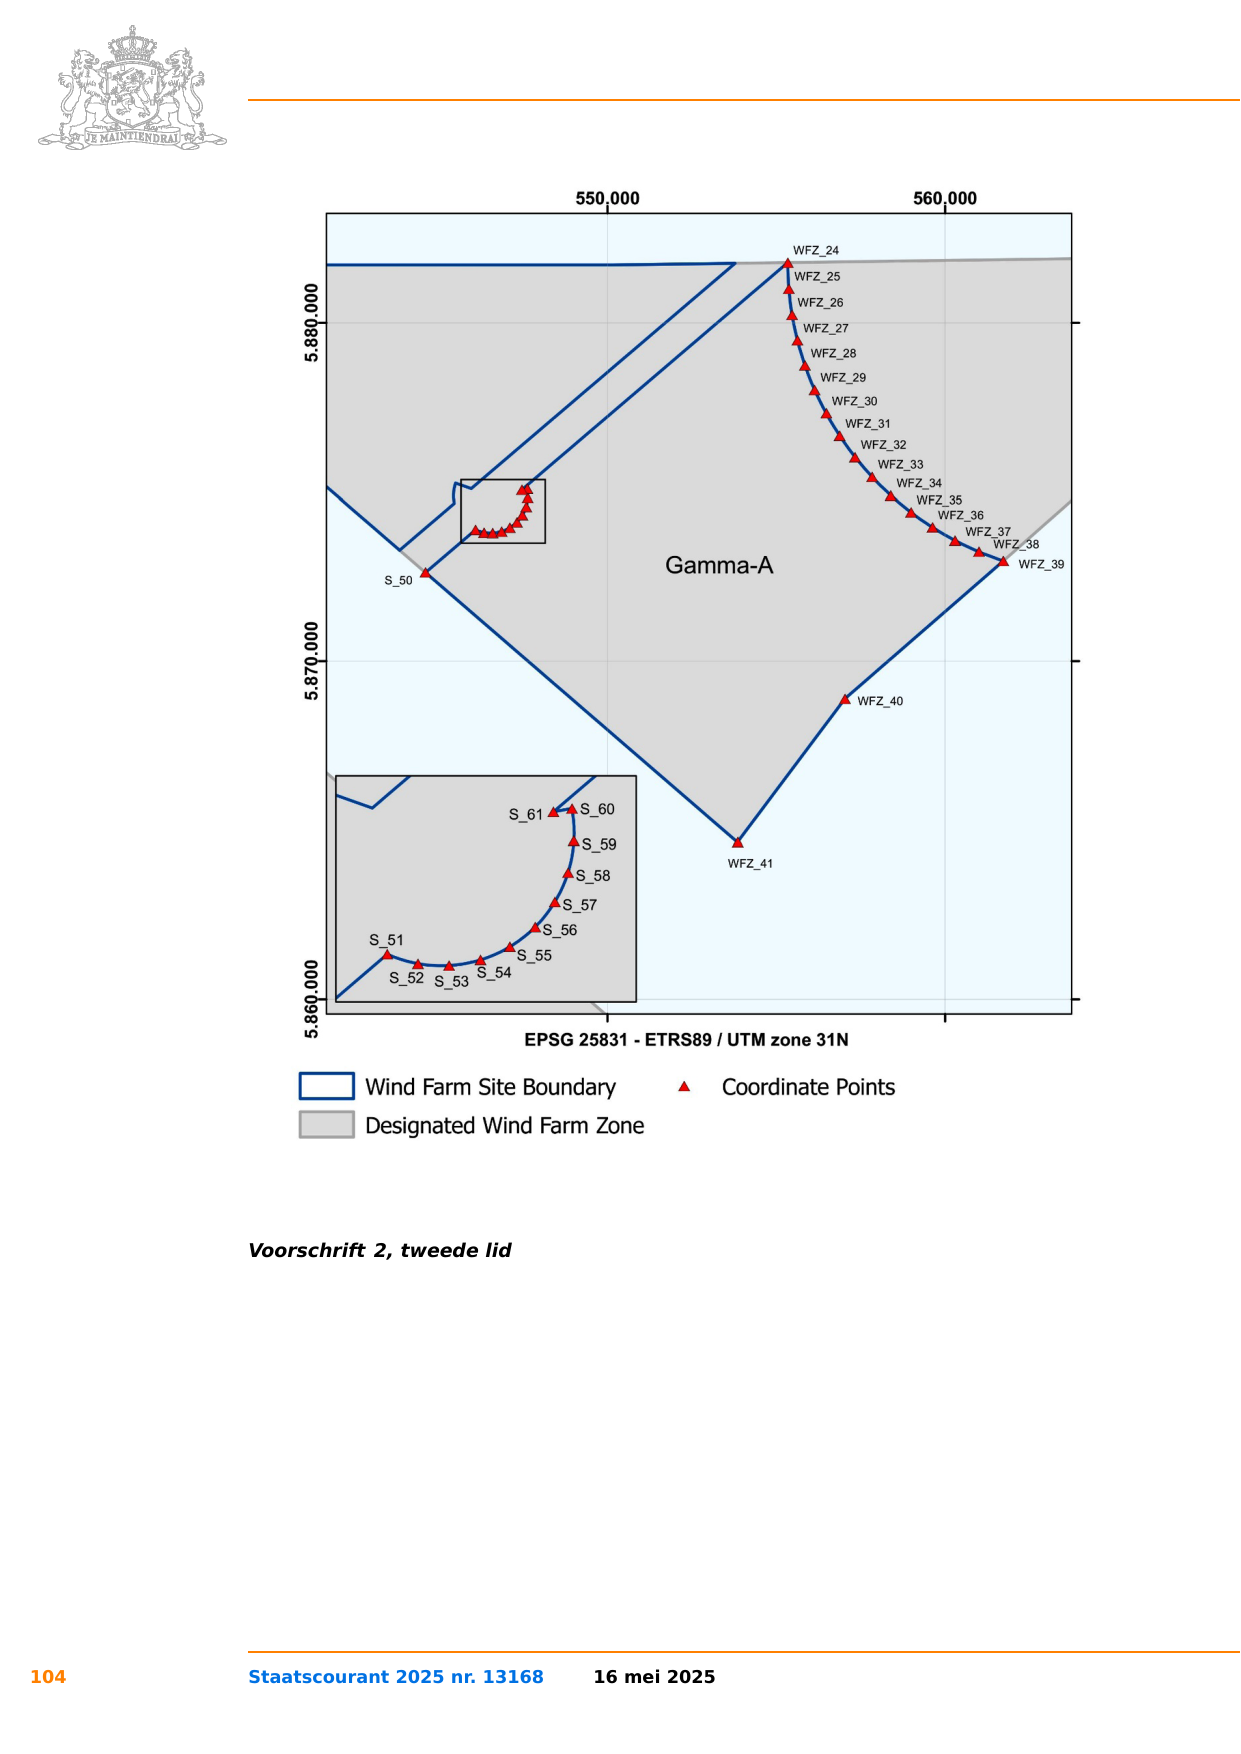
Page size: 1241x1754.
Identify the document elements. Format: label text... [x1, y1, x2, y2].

picture [248, 155, 1134, 1189]
subtitle Voorschrift 2, tweede lid [248, 1240, 1163, 1262]
picture [38, 25, 227, 150]
